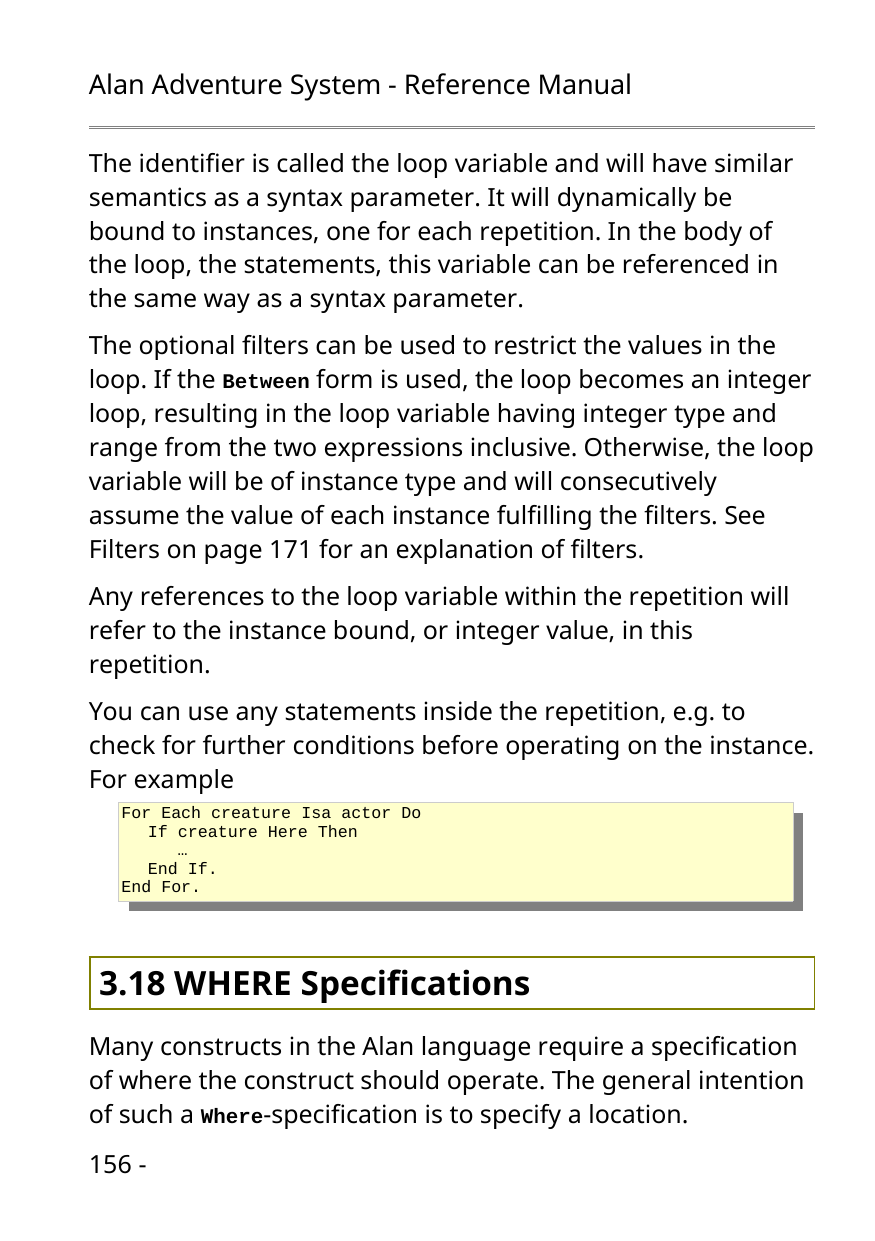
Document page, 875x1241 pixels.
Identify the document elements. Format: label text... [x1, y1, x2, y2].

subtitle WHERE Specifications [91, 958, 814, 1008]
text You can use any statements inside the repetition, e.g. to check for further conditions before operating on the instance. For example [88, 694, 815, 796]
text Any references to the loop variable within the repetition will refer to the instance bound, or integer value, in this repetition. [88, 579, 815, 681]
text Many constructs in the Alan language require a specification of where the construct should operate. The general intention of such a Where-specification is to specify a location. [88, 1029, 815, 1131]
text The identifier is called the loop variable and will have similar semantics as a syntax parameter. It will dynamically be bound to instances, one for each repetition. In the body of the loop, the statements, this variable can be referenced in the same way as a syntax parameter. [88, 146, 815, 315]
text For Each creature Isa actor Do If creature Here Then … End If. End For. [119, 803, 793, 901]
text The optional filters can be used to restrict the values in the loop. If the Between form is used, the loop becomes an integer loop, resulting in the loop variable having integer type and range from the two expressions inclusive. Otherwise, the loop variable will be of instance type and will consecutively assume the value of each instance fulfilling the filters. See Filters on page 132 for an explanation of filters. [88, 328, 815, 566]
